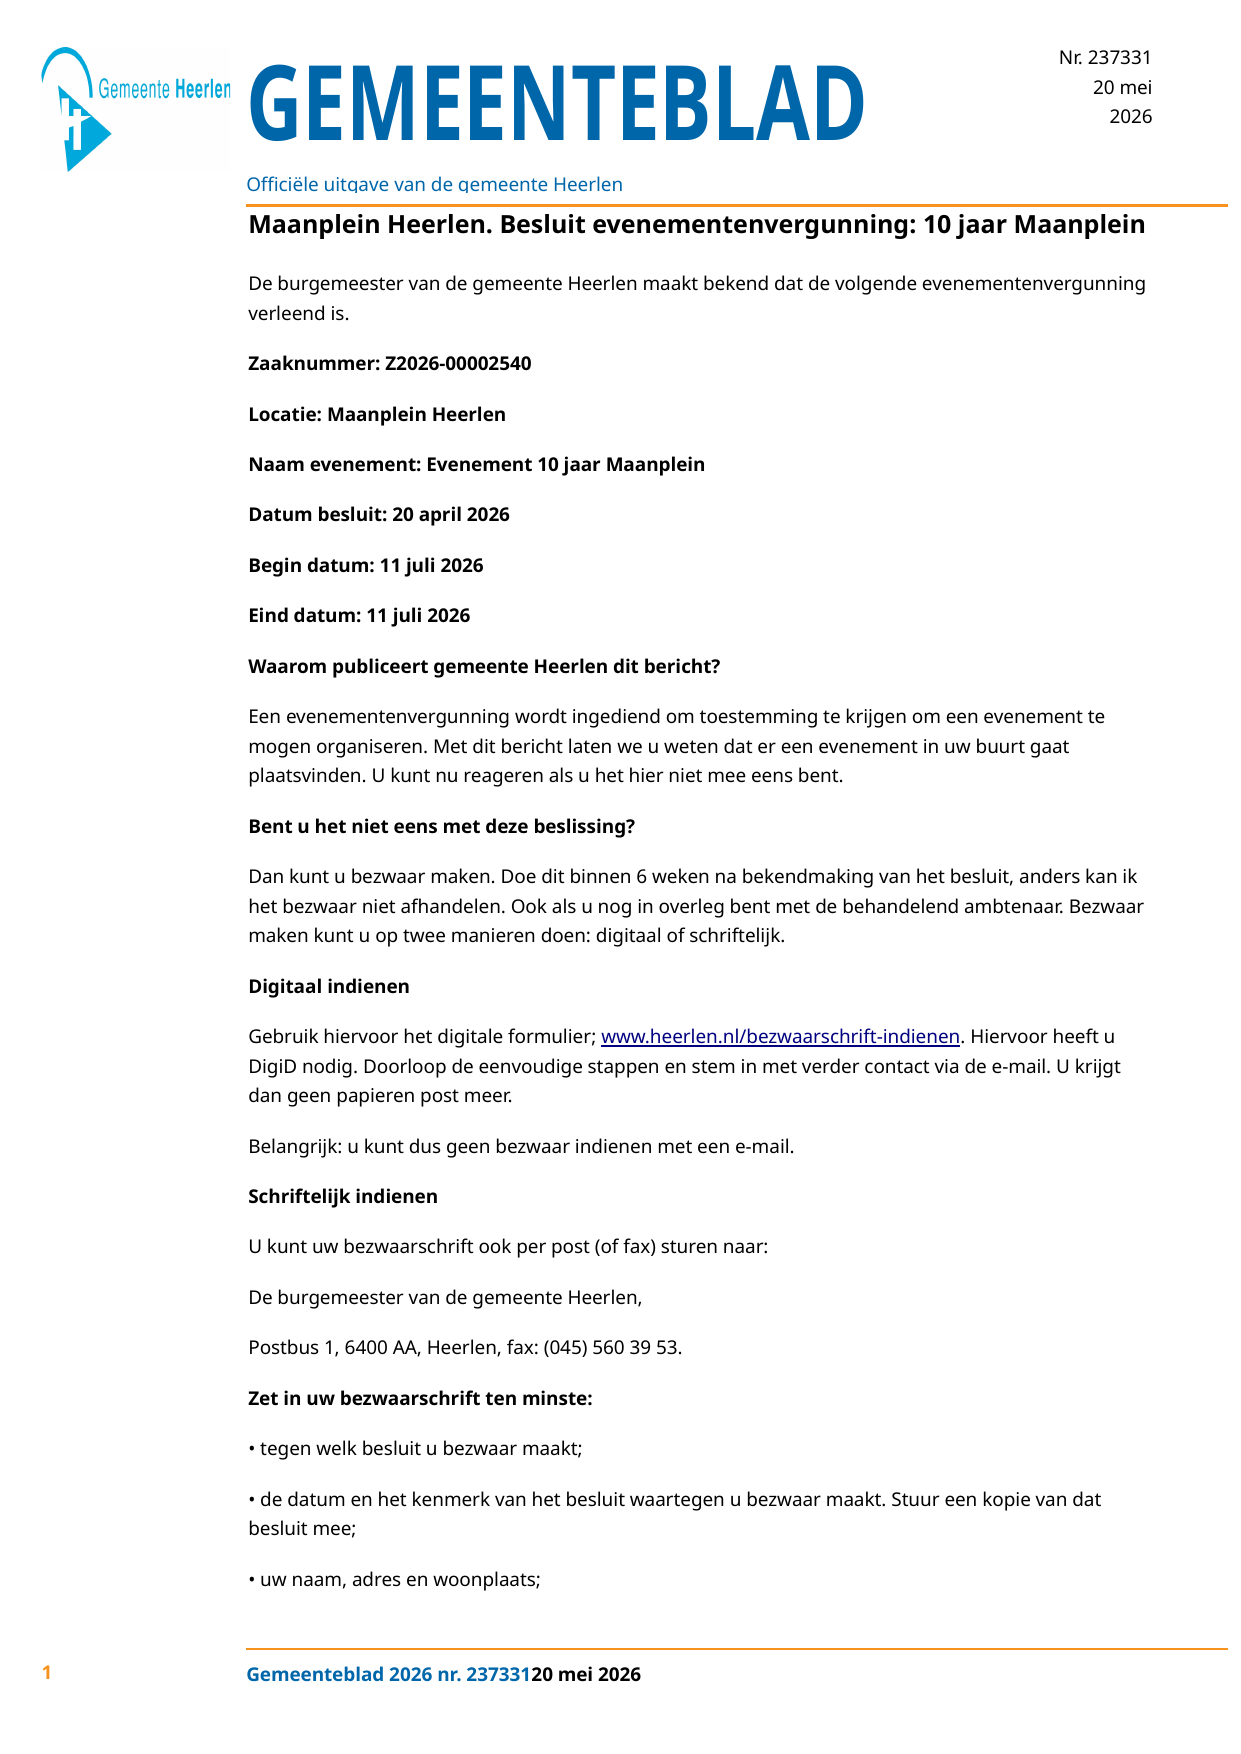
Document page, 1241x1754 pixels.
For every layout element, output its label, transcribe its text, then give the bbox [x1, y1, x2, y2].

text Dan kunt u bezwaar maken. Doe dit binnen 6 weken na bekendmaking van het besluit, anders kan ik het bezwaar niet afhandelen. Ook als u nog in overleg bent met de behandelend ambtenaar. Bezwaar maken kunt u op twee manieren doen: digitaal of schriftelijk. [248, 863, 1152, 948]
text De burgemeester van de gemeente Heerlen maakt bekend dat de volgende evenementenvergunning verleend is. [248, 270, 1152, 326]
text Een evenementenvergunning wordt ingediend om toestemming te krijgen om een evenement te mogen organiseren. Met dit bericht laten we u weten dat er een evenement in uw buurt gaat plaatsvinden. U kunt nu reageren als u het hier niet mee eens bent. [248, 703, 1152, 788]
text Zaaknummer: Z2026-00002540 [248, 350, 1152, 376]
text • tegen welk besluit u bezwaar maakt; [248, 1435, 1152, 1461]
text Belangrijk: u kunt dus geen bezwaar indienen met een e-mail. [248, 1133, 1152, 1158]
text Digitaal indienen [248, 973, 1152, 998]
text Locatie: Maanplein Heerlen [248, 401, 1152, 426]
text Postbus 1, 6400 AA, Heerlen, fax: (045) 560 39 53. [248, 1334, 1152, 1360]
text Begin datum: 11 juli 2026 [248, 552, 1152, 578]
text Schriftelijk indienen [248, 1183, 1152, 1209]
text De burgemeester van de gemeente Heerlen, [248, 1284, 1152, 1310]
text Gebruik hiervoor het digitale formulier; www.heerlen.nl/bezwaarschrift-indienen. Hiervoor heeft u DigiD nodig. Doorloop de eenvoudige stappen en stem in met verder contact via de e-mail. U krijgt dan geen papieren post meer. [248, 1023, 1152, 1108]
text Eind datum: 11 juli 2026 [248, 602, 1152, 628]
text Naam evenement: Evenement 10 jaar Maanplein [248, 451, 1152, 477]
picture [41, 47, 231, 172]
text U kunt uw bezwaarschrift ook per post (of fax) sturen naar: [248, 1234, 1152, 1259]
text Zet in uw bezwaarschrift ten minste: [248, 1385, 1152, 1411]
text Maanplein Heerlen. Besluit evenementenvergunning: 10 jaar Maanplein [248, 207, 1152, 241]
text Waarom publiceert gemeente Heerlen dit bericht? [248, 653, 1152, 678]
text Datum besluit: 20 april 2026 [248, 502, 1152, 527]
text • de datum en het kenmerk van het besluit waartegen u bezwaar maakt. Stuur een kopie van dat besluit mee; [248, 1486, 1152, 1541]
text Bent u het niet eens met deze beslissing? [248, 813, 1152, 838]
picture [41, 47, 59, 70]
text • uw naam, adres en woonplaats; [248, 1566, 1152, 1591]
